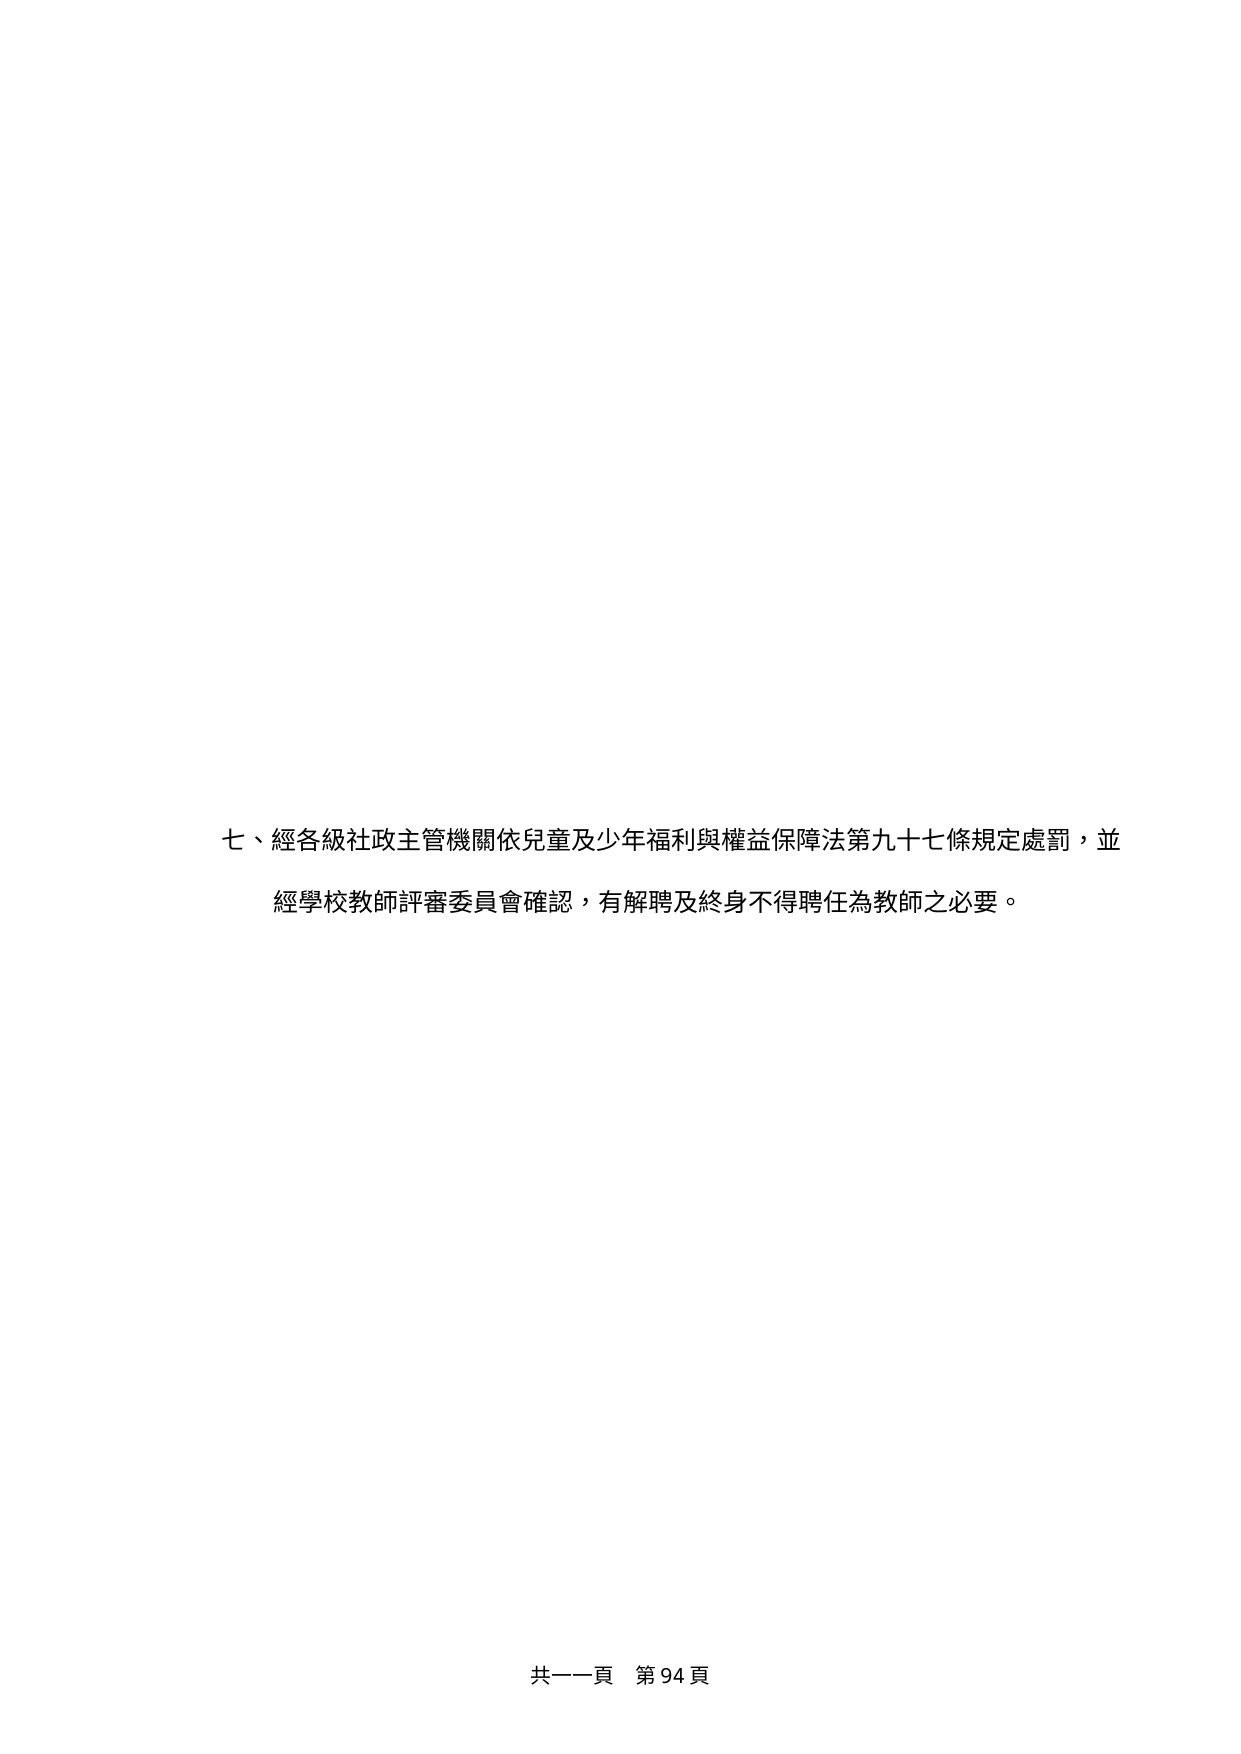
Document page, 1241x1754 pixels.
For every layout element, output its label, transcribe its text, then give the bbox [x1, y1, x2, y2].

text 七、經各級社政主管機關依兒童及少年福利與權益保障法第九十七條規定處罰，並經學校教師評審委員會確認，有解聘及終身不得聘任為教師之必要。 [221, 797, 1122, 922]
